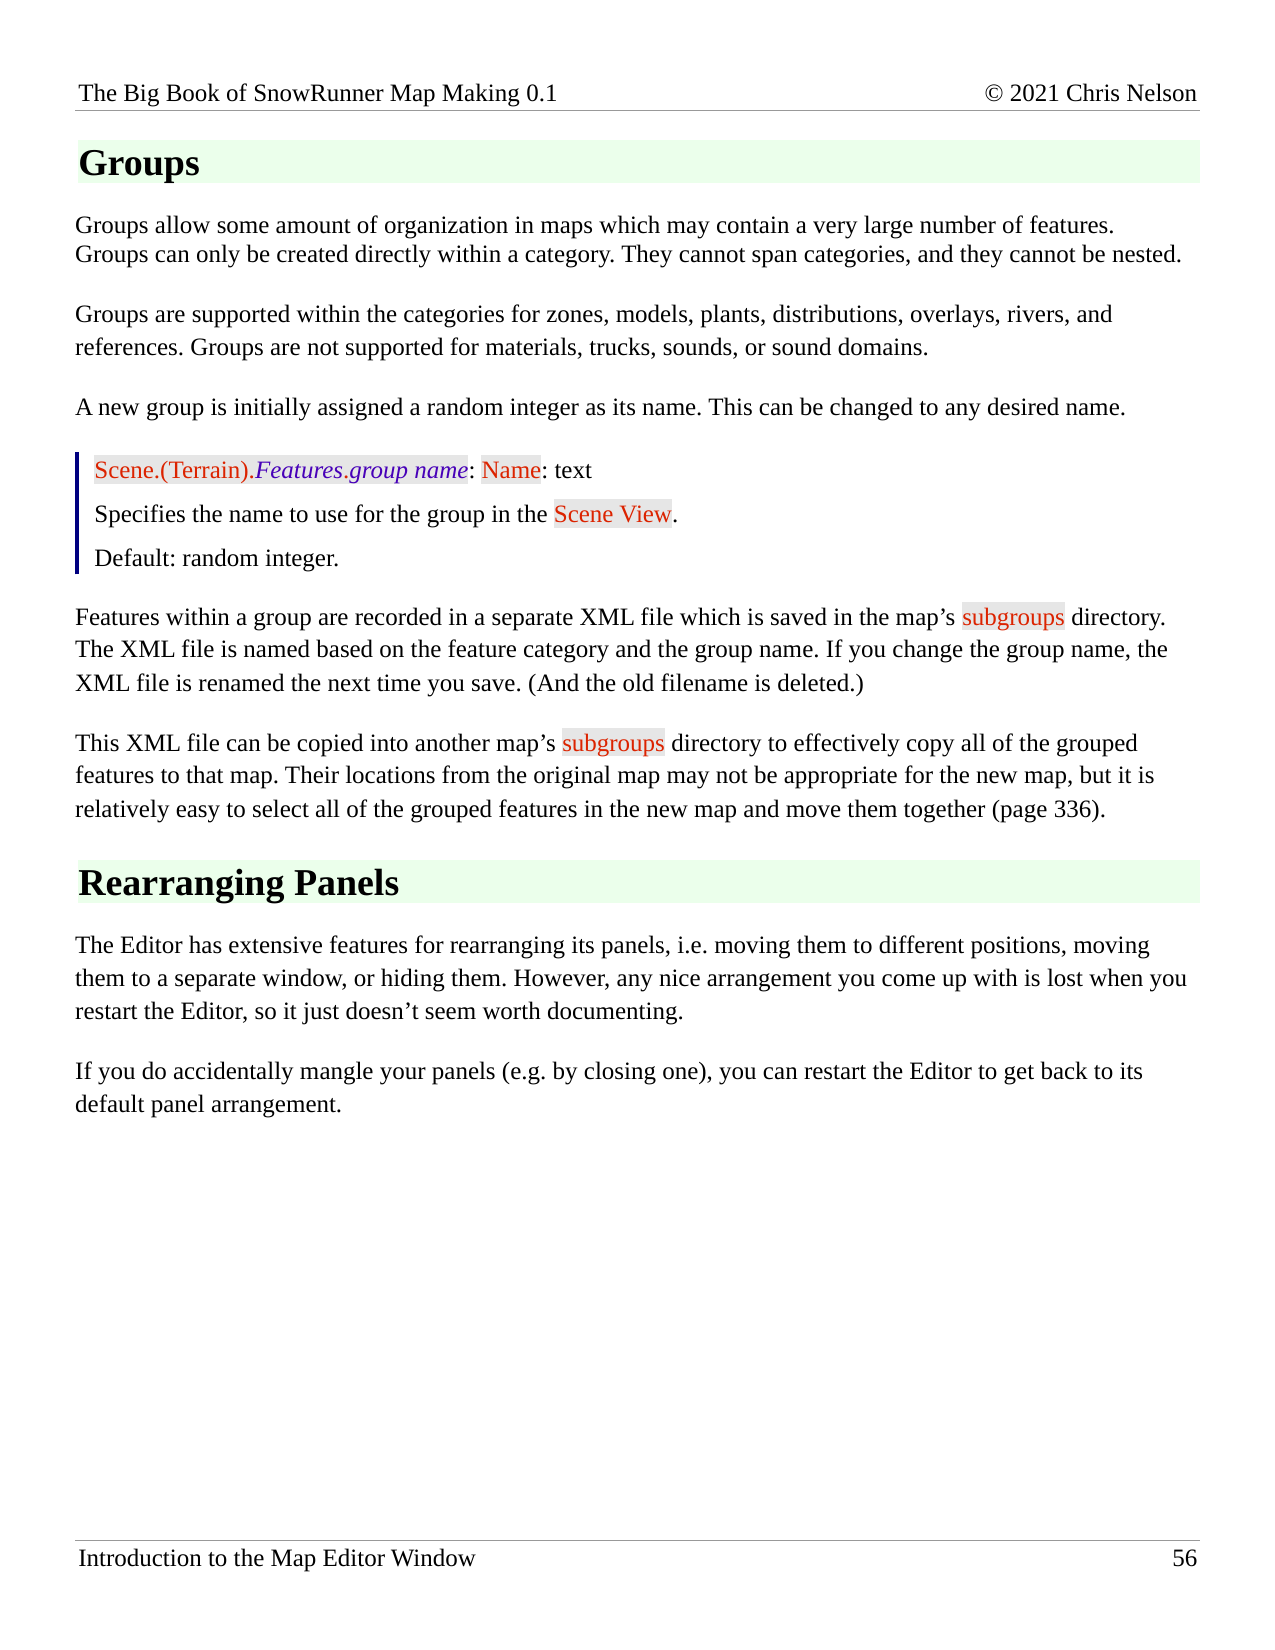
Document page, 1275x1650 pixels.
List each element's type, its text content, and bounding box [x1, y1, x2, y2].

text Groups are supported within the categories for zones, models, plants, distributions, overlays, rivers, and references. Groups are not supported for materials, trucks, sounds, or sound domains. [75, 299, 1200, 361]
text Features within a group are recorded in a separate XML file which is saved in the map’s subgroups directory. The XML file is named based on the feature category and the group name. If you change the group name, the XML file is renamed the next time you save. (And the old filename is deleted.) [75, 602, 1200, 696]
text If you do accidentally mangle your panels (e.g. by closing one), you can restart the Editor to get back to its default panel arrangement. [75, 1056, 1200, 1118]
subtitle Rearranging Panels [78, 860, 1200, 903]
text Groups allow some amount of organization in maps which may contain a very large number of features. [75, 211, 1200, 239]
subtitle Groups [78, 140, 1200, 183]
text The Editor has extensive features for rearranging its panels, i.e. moving them to different positions, moving them to a separate window, or hiding them. However, any nice arrangement you come up with is lost when you restart the Editor, so it just doesn’t seem worth documenting. [75, 930, 1200, 1025]
text Specifies the name to use for the group in the Scene View. [79, 496, 1200, 528]
text Default: random integer. [79, 540, 1200, 574]
text Groups can only be created directly within a category. They cannot span categories, and they cannot be nested. [75, 239, 1200, 268]
text Scene.(Terrain).Features.group name: Name: text [79, 452, 1200, 484]
text A new group is initially assigned a random integer as its name. This can be changed to any desired name. [75, 392, 1200, 421]
text This XML file can be copied into another map’s subgroups directory to effectively copy all of the grouped features to that map. Their locations from the original map may not be appropriate for the new map, but it is relatively easy to select all of the grouped features in the new map and move them together (page 336). [75, 728, 1200, 822]
